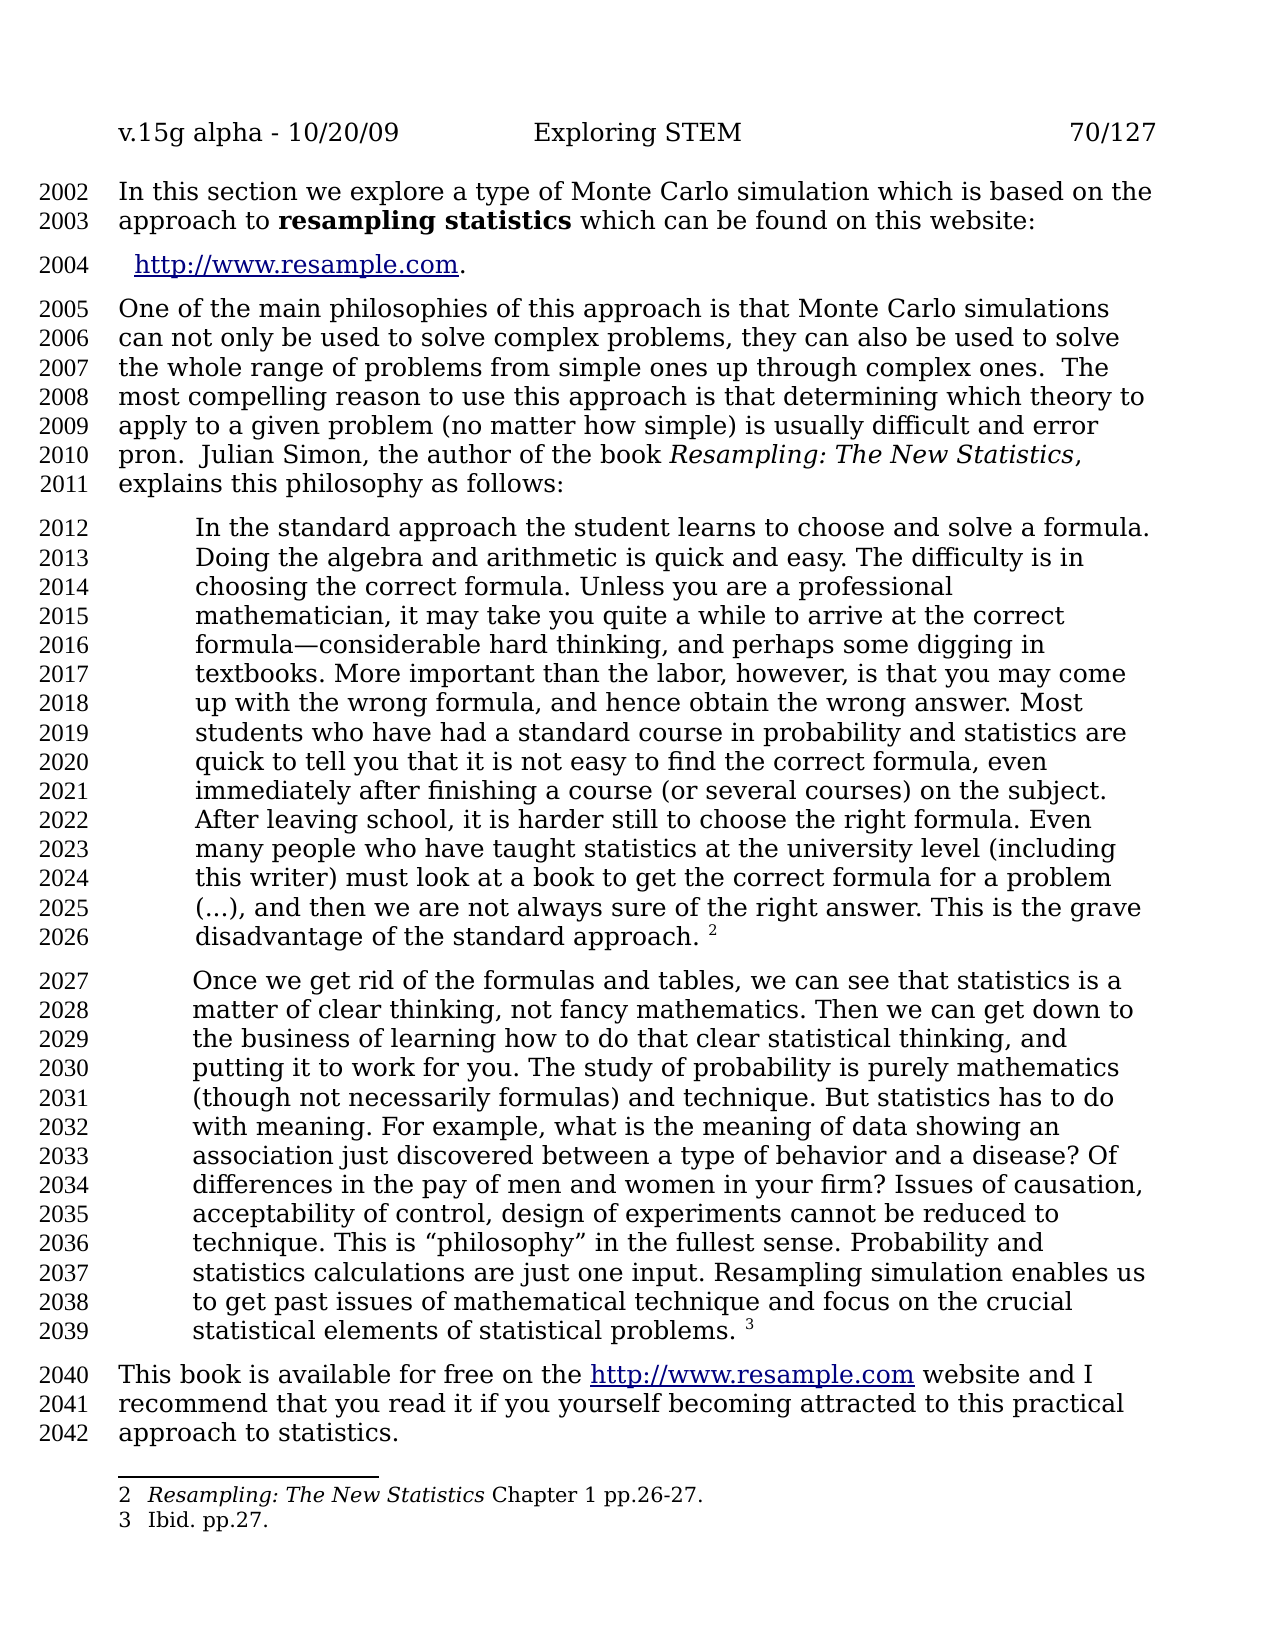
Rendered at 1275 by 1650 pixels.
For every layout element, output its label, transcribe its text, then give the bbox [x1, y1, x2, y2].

text One of the main philosophies of this approach is that Monte Carlo simulations can not only be used to solve complex problems, they can also be used to solve the whole range of problems from simple ones up through complex ones. The most compelling reason to use this approach is that determining which theory to apply to a given problem (no matter how simple) is usually difficult and error pron. Julian Simon, the author of the book Resampling: The New Statistics, explains this philosophy as follows: [118, 294, 1157, 499]
text In this section we explore a type of Monte Carlo simulation which is based on the approach to resampling statistics which can be found on this website: [118, 177, 1157, 235]
text Once we get rid of the formulas and tables, we can see that statistics is a matter of clear thinking, not fancy mathematics. Then we can get down to the business of learning how to do that clear statistical thinking, and putting it to work for you. The study of probability is purely mathematics (though not necessarily formulas) and technique. But statistics has to do with meaning. For example, what is the meaning of data showing an association just discovered between a type of behavior and a disease? Of differences in the pay of men and women in your firm? Issues of causation, acceptability of control, design of experiments cannot be reduced to technique. This is “philosophy” in the fullest sense. Probability and statistics calculations are just one input. Resampling simulation enables us to get past issues of mathematical technique and focus on the crucial statistical elements of statistical problems. [192, 966, 1157, 1345]
text Resampling: The New Statistics Chapter 1 pp.26-27. [118, 1483, 1157, 1508]
text Ibid. pp.27. [118, 1508, 1157, 1532]
text This book is available for free on the http://www.resample.com website and I recommend that you read it if you yourself becoming attracted to this practical approach to statistics. [118, 1360, 1157, 1448]
text In the standard approach the student learns to choose and solve a formula. Doing the algebra and arithmetic is quick and easy. The difficulty is in choosing the correct formula. Unless you are a professional mathematician, it may take you quite a while to arrive at the correct formula—considerable hard thinking, and perhaps some digging in textbooks. More important than the labor, however, is that you may come up with the wrong formula, and hence obtain the wrong answer. Most students who have had a standard course in probability and statistics are quick to tell you that it is not easy to find the correct formula, even immediately after finishing a course (or several courses) on the subject. After leaving school, it is harder still to choose the right formula. Even many people who have taught statistics at the university level (including this writer) must look at a book to get the correct formula for a problem (...), and then we are not always sure of the right answer. This is the grave disadvantage of the standard approach. [195, 514, 1157, 951]
text http://www.resample.com. [118, 250, 1157, 279]
